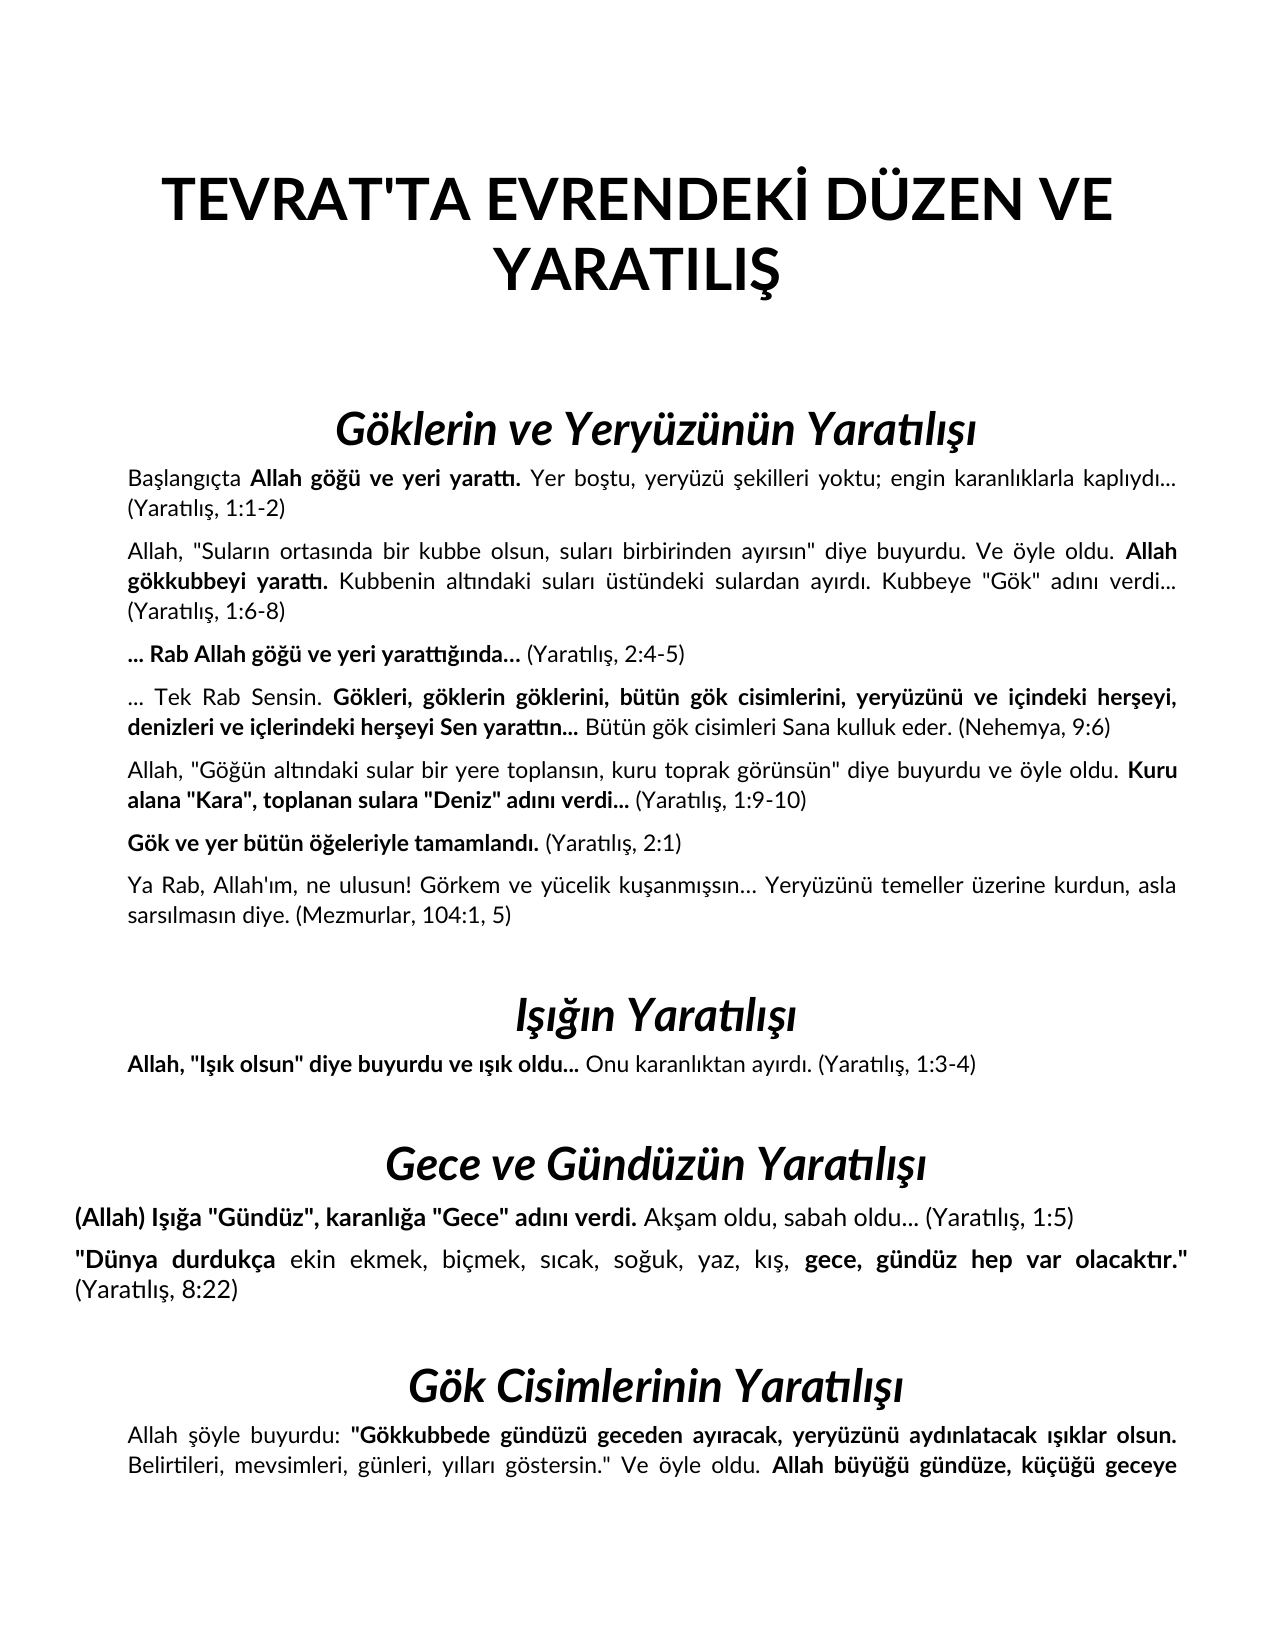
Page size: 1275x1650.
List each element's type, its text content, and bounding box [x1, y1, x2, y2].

text Allah, "Suların ortasında bir kubbe olsun, suları birbirinden ayırsın" diye buyurdu. Ve öyle oldu. Allah gökkubbeyi yarattı. Kubbenin altındaki suları üstündeki sulardan ayırdı. Kubbeye "Gök" adını verdi... (Yaratılış, 1:6-8) [127, 537, 1177, 624]
text ... Tek Rab Sensin. Gökleri, göklerin göklerini, bütün gök cisimlerini, yeryüzünü ve içindeki herşeyi, denizleri ve içlerindeki herşeyi Sen yarattın... Bütün gök cisimleri Sana kulluk eder. (Nehemya, 9:6) [127, 682, 1177, 740]
text Allah, "Göğün altındaki sular bir yere toplansın, kuru toprak görünsün" diye buyurdu ve öyle oldu. Kuru alana "Kara", toplanan sulara "Deniz" adını verdi... (Yaratılış, 1:9-10) [127, 755, 1177, 813]
text "Dünya durdukça ekin ekmek, biçmek, sıcak, soğuk, yaz, kış, gece, gündüz hep var olacaktır." (Yaratılış, 8:22) [75, 1244, 1188, 1304]
text Allah şöyle buyurdu: "Gökkubbede gündüzü geceden ayıracak, yeryüzünü aydınlatacak ışıklar olsun. Belirtileri, mevsimleri, günleri, yılları göstersin." Ve öyle oldu. Allah büyüğü gündüze, küçüğü geceye [127, 1421, 1177, 1478]
subtitle Işığın Yaratılışı [112, 987, 1200, 1042]
subtitle Gök Cisimlerinin Yaratılışı [112, 1357, 1200, 1412]
subtitle Göklerin ve Yeryüzünün Yaratılışı [112, 400, 1200, 455]
text (Allah) Işığa "Gündüz", karanlığa "Gece" adını verdi. Akşam oldu, sabah oldu... (Yaratılış, 1:5) [75, 1202, 1188, 1232]
text Başlangıçta Allah göğü ve yeri yarattı. Yer boştu, yeryüzü şekilleri yoktu; engin karanlıklarla kaplıydı... (Yaratılış, 1:1-2) [127, 464, 1177, 521]
text ... Rab Allah göğü ve yeri yarattığında… (Yaratılış, 2:4-5) [127, 640, 1177, 667]
text Gök ve yer bütün öğeleriyle tamamlandı. (Yaratılış, 2:1) [127, 828, 1177, 856]
subtitle TEVRAT'TA EVRENDEKİ DÜZEN VE YARATILIŞ [75, 162, 1200, 302]
text Ya Rab, Allah'ım, ne ulusun! Görkem ve yücelik kuşanmışsın… Yeryüzünü temeller üzerine kurdun, asla sarsılmasın diye. (Mezmurlar, 104:1, 5) [127, 871, 1177, 929]
subtitle Gece ve Gündüzün Yaratılışı [112, 1135, 1200, 1190]
text Allah, "Işık olsun" diye buyurdu ve ışık oldu... Onu karanlıktan ayırdı. (Yaratılış, 1:3-4) [127, 1050, 1177, 1077]
